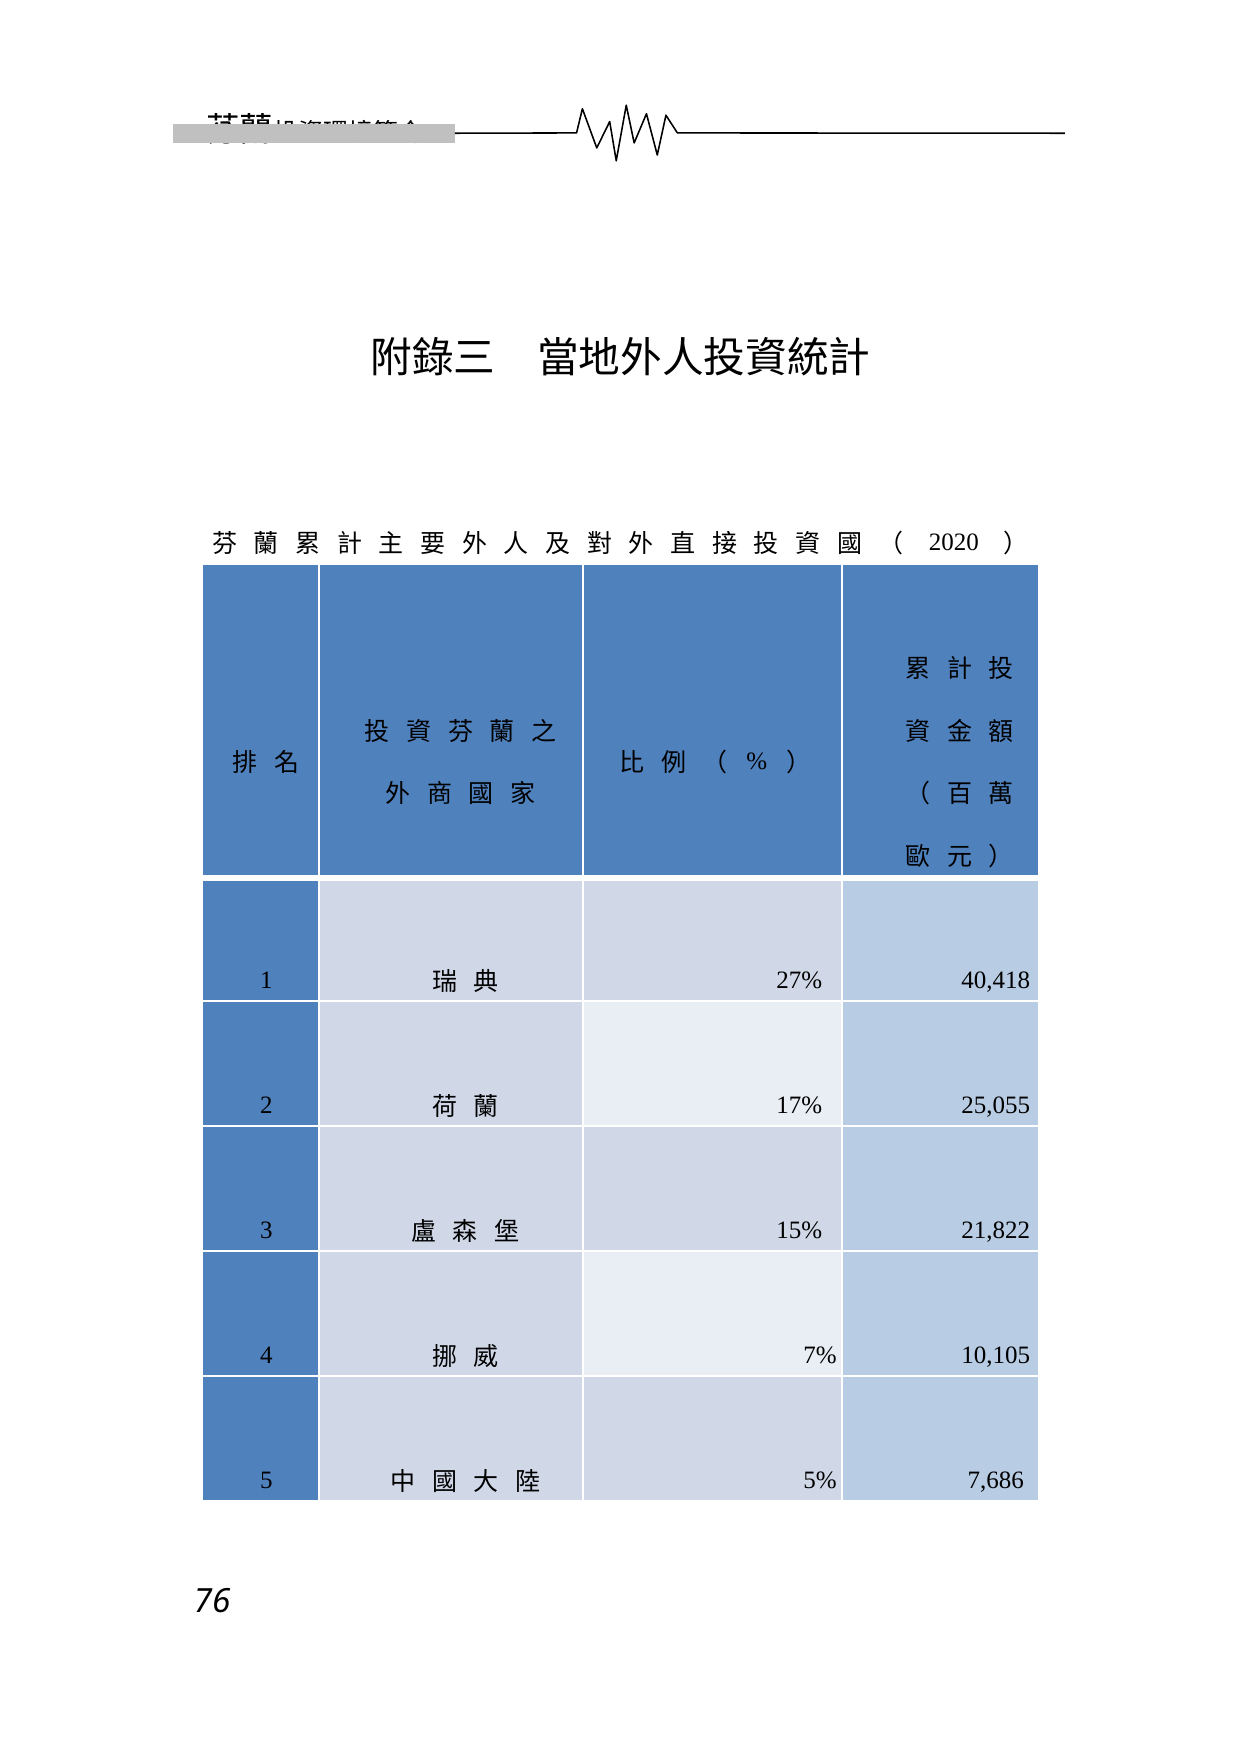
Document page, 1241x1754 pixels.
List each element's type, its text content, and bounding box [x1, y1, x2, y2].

table_cell 中國大陸 [320, 1377, 582, 1500]
text 附錄三 當地外人投資統計 [183, 313, 1058, 375]
table_header 投資芬蘭之外商國家 [320, 565, 582, 875]
table_cell 3 [203, 1127, 318, 1250]
table_cell 40,418 [843, 881, 1038, 1000]
table_cell 15% [584, 1127, 841, 1250]
table_cell 17% [584, 1002, 841, 1125]
table_cell 7,686 [843, 1377, 1038, 1500]
table_cell 10,105 [843, 1252, 1038, 1375]
table_cell 27% [584, 881, 841, 1000]
table_cell 4 [203, 1252, 318, 1375]
table_cell 7% [584, 1252, 841, 1375]
table_cell 盧森堡 [320, 1127, 582, 1250]
table_cell 5 [203, 1377, 318, 1500]
table_header 累計投資金額 （百萬歐元） [843, 565, 1038, 875]
table_cell 21,822 [843, 1127, 1038, 1250]
table_cell 挪威 [320, 1252, 582, 1375]
table_cell 瑞典 [320, 881, 582, 1000]
table_cell 5% [584, 1377, 841, 1500]
table_header 比例（%） [584, 565, 841, 875]
table_cell 1 [203, 881, 318, 1000]
table_cell 25,055 [843, 1002, 1038, 1125]
table_cell 2 [203, 1002, 318, 1125]
table_header 排名 [203, 565, 318, 875]
text 芬蘭累計主要外人及對外直接投資國（2020） [183, 500, 1058, 563]
table_cell 荷蘭 [320, 1002, 582, 1125]
